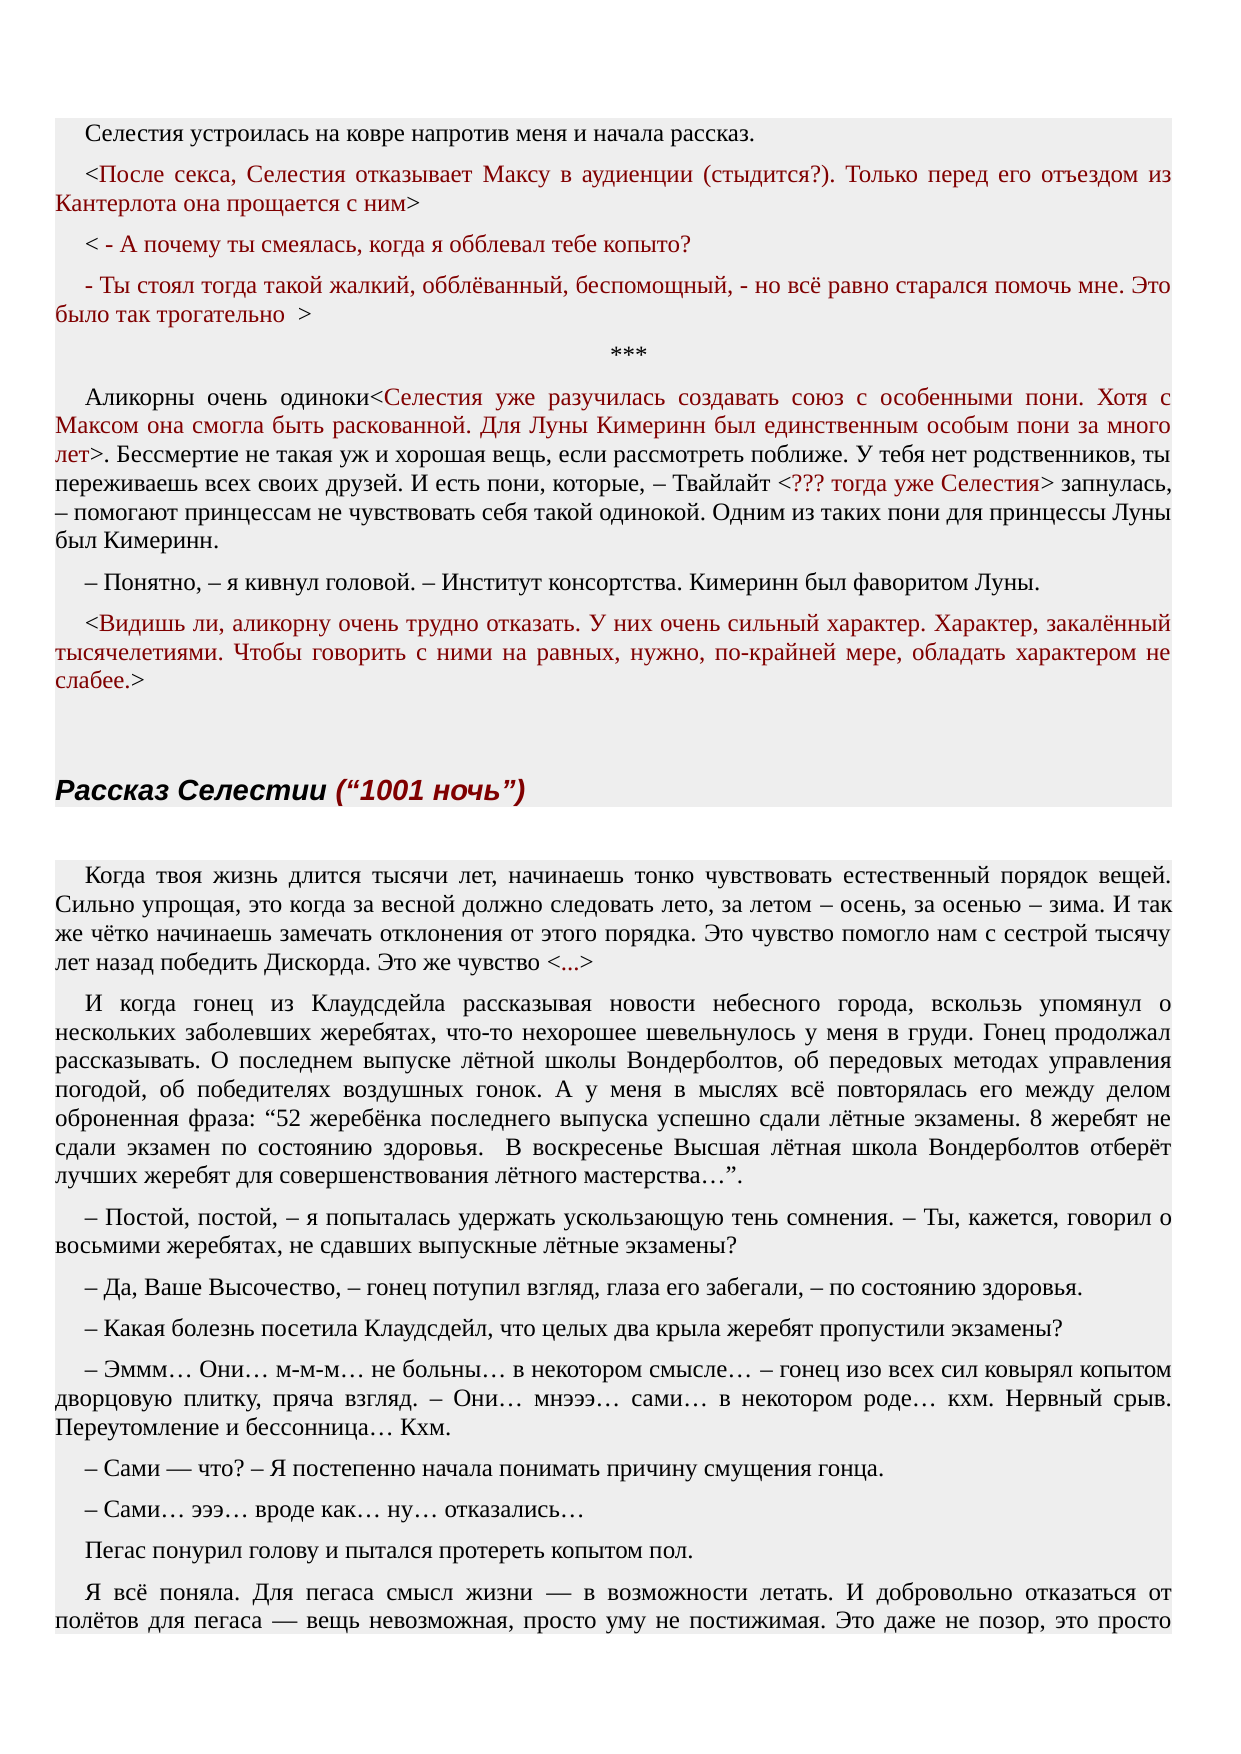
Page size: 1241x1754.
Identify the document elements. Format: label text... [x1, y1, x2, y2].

text – Сами… эээ… вроде как… ну… отказались… [55, 1494, 1172, 1523]
text – Постой, постой, – я попыталась удержать ускользающую тень сомнения. – Ты, кажется, говорил о восьмими жеребятах, не сдавших выпускные лётные экзамены? [55, 1202, 1172, 1259]
text - Ты стоял тогда такой жалкий, обблёванный, беспомощный, - но всё равно старался помочь мне. Это было так трогательно > [55, 271, 1172, 328]
text Я всё поняла. Для пегаса смысл жизни — в возможности летать. И добровольно отказаться от полётов для пегаса — вещь невозможная, просто уму не постижимая. Это даже не позор, это просто [55, 1577, 1172, 1634]
text < - А почему ты смеялась, когда я обблевал тебе копыто? [55, 229, 1172, 258]
text – Эммм… Они… м-м-м… не больны… в некотором смысле… – гонец изо всех сил ковырял копытом дворцовую плитку, пряча взгляд. – Они… мнэээ… сами… в некотором роде… кхм. Нервный срыв. Переутомление и бессонница… Кхм. [55, 1354, 1172, 1440]
text – Понятно, – я кивнул головой. – Институт консортства. Кимеринн был фаворитом Луны. [55, 567, 1172, 596]
text Аликорны очень одиноки<Селестия уже разучилась создавать союз с особенными пони. Хотя с Максом она смогла быть раскованной. Для Луны Кимеринн был единственным особым пони за много лет>. Бессмертие не такая уж и хорошая вещь, если рассмотреть поближе. У тебя нет родственников, ты переживаешь всех своих друзей. И есть пони, которые, – Твайлайт <??? тогда уже Селестия> запнулась, – помогают принцессам не чувствовать себя такой одинокой. Одним из таких пони для принцессы Луны был Кимеринн. [55, 382, 1172, 554]
text <Видишь ли, аликорну очень трудно отказать. У них очень сильный характер. Характер, закалённый тысячелетиями. Чтобы говорить с ними на равных, нужно, по-крайней мере, обладать характером не слабее.> [55, 608, 1172, 694]
text – Сами — что? – Я постепенно начала понимать причину смущения гонца. [55, 1453, 1172, 1482]
text И когда гонец из Клаудсдейла рассказывая новости небесного города, вскользь упомянул о нескольких заболевших жеребятах, что-то нехорошее шевельнулось у меня в груди. Гонец продолжал рассказывать. О последнем выпуске лётной школы Вондерболтов, об передовых методах управления погодой, об победителях воздушных гонок. А у меня в мыслях всё повторялась его между делом оброненная фраза: “52 жеребёнка последнего выпуска успешно сдали лётные экзамены. 8 жеребят не сдали экзамен по состоянию здоровья. В воскресенье Высшая лётная школа Вондерболтов отберёт лучших жеребят для совершенствования лётного мастерства…”. [55, 988, 1172, 1189]
subtitle Рассказ Селестии (“1001 ночь”) [55, 773, 1172, 807]
text Селестия устроилась на ковре напротив меня и начала рассказ. [55, 118, 1172, 147]
text – Какая болезнь посетила Клаудсдейл, что целых два крыла жеребят пропустили экзамены? [55, 1313, 1172, 1342]
text Когда твоя жизнь длится тысячи лет, начинаешь тонко чувствовать естественный порядок вещей. Сильно упрощая, это когда за весной должно следовать лето, за летом – осень, за осенью – зима. И так же чётко начинаешь замечать отклонения от этого порядка. Это чувство помогло нам с сестрой тысячу лет назад победить Дискорда. Это же чувство <...> [55, 860, 1172, 975]
text – Да, Ваше Высочество, – гонец потупил взгляд, глаза его забегали, – по состоянию здоровья. [55, 1272, 1172, 1300]
text <После секса, Селестия отказывает Максу в аудиенции (стыдится?). Только перед его отъездом из Кантерлота она прощается с ним> [55, 159, 1172, 217]
text *** [55, 341, 1172, 369]
text Пегас понурил голову и пытался протереть копытом пол. [55, 1535, 1172, 1564]
